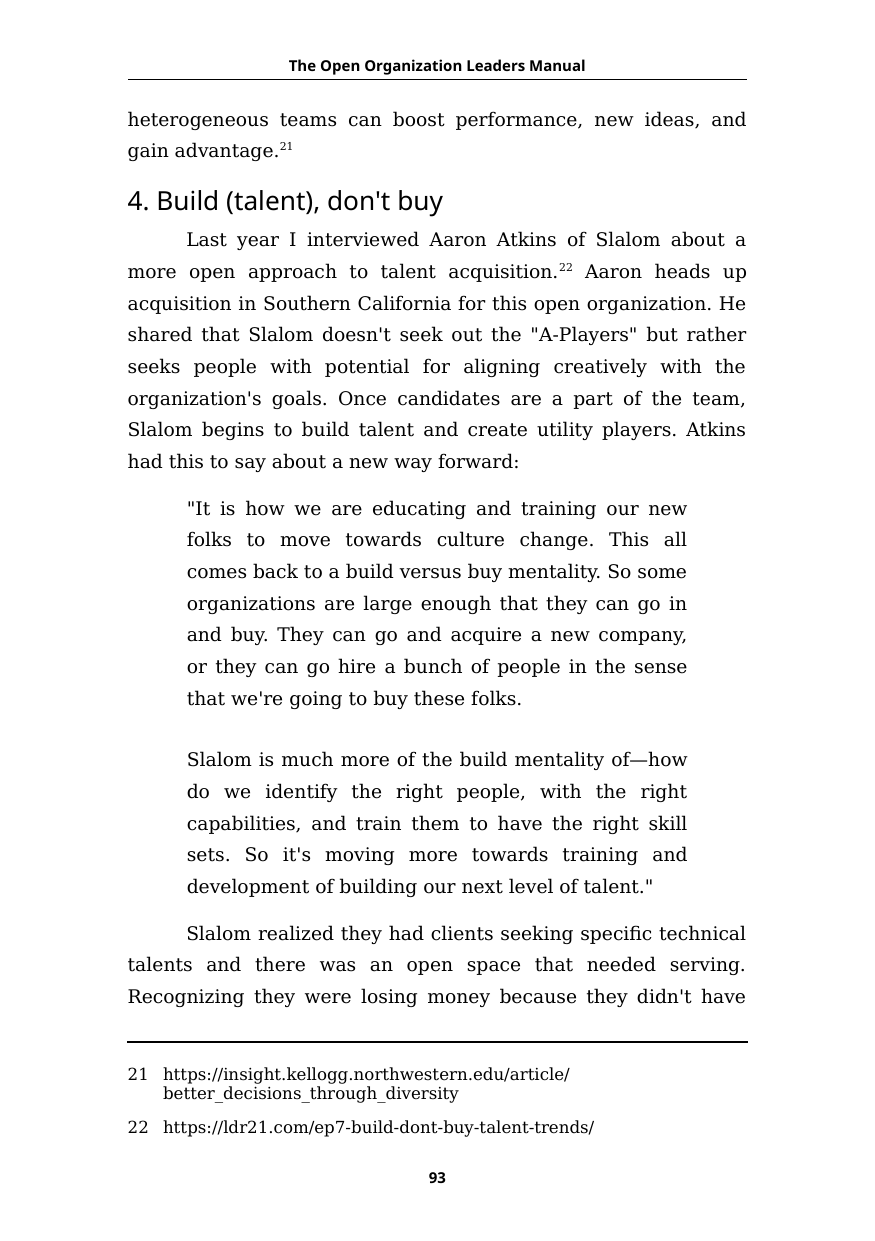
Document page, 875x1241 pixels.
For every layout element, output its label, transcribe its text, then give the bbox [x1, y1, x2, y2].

subtitle 4. Build (talent), don't buy [127, 187, 747, 217]
text heterogeneous teams can boost performance, new ideas, and gain advantage. [127, 109, 747, 162]
text Slalom is much more of the build mentality of—how do we identify the right people, with the right capabilities, and train them to have the right skill sets. So it's moving more towards training and development of building our next level of talent." [187, 749, 688, 898]
text Slalom realized they had clients seeking specific technical talents and there was an open space that needed serving. Recognizing they were losing money because they didn't have [127, 923, 747, 1008]
text Last year I interviewed Aaron Atkins of Slalom about a more open approach to talent acquisition. Aaron heads up acquisition in Southern California for this open organization. He shared that Slalom doesn't seek out the "A-Players" but rather seeks people with potential for aligning creatively with the organization's goals. Once candidates are a part of the team, Slalom begins to build talent and create utility players. Atkins had this to say about a new way forward: [127, 229, 747, 473]
text https://ldr21.com/ep7-build-dont-buy-talent-trends/ [127, 1118, 747, 1138]
text https://insight.kellogg.northwestern.edu/article/better_decisions_through_diversity [127, 1064, 747, 1103]
text "It is how we are educating and training our new folks to move towards culture change. This all comes back to a build versus buy mentality. So some organizations are large enough that they can go in and buy. They can go and acquire a new company, or they can go hire a bunch of people in the sense that we're going to buy these folks. [187, 498, 688, 710]
